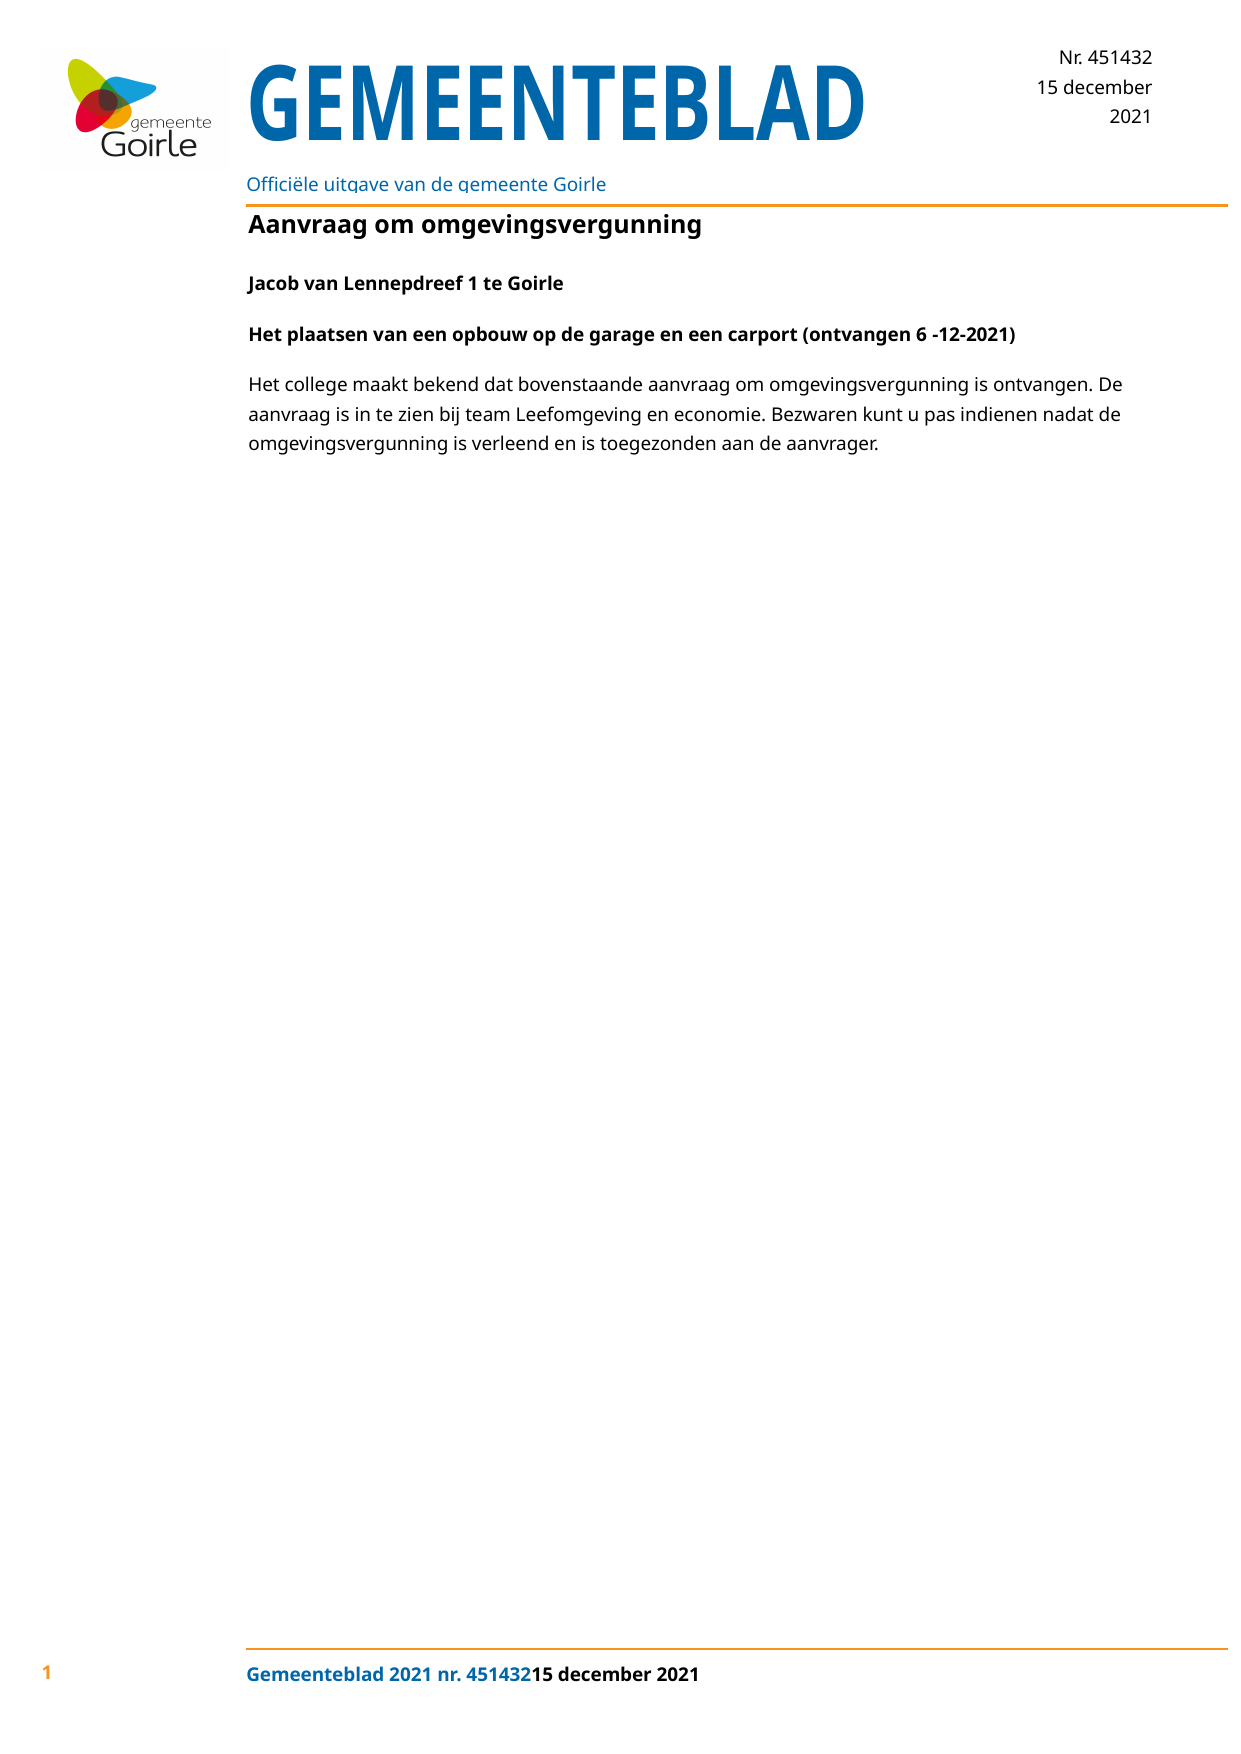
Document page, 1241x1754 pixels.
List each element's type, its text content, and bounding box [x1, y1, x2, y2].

text Het college maakt bekend dat bovenstaande aanvraag om omgevingsvergunning is ontvangen. De aanvraag is in te zien bij team Leefomgeving en economie. Bezwaren kunt u pas indienen nadat de omgevingsvergunning is verleend en is toegezonden aan de aanvrager. [248, 371, 1152, 456]
text Jacob van Lennepdreef 1 te Goirle [248, 270, 1152, 296]
picture [41, 47, 231, 172]
text Het plaatsen van een opbouw op de garage en een carport (ontvangen 6 -12-2021) [248, 321, 1152, 346]
text Aanvraag om omgevingsvergunning [248, 207, 1152, 241]
